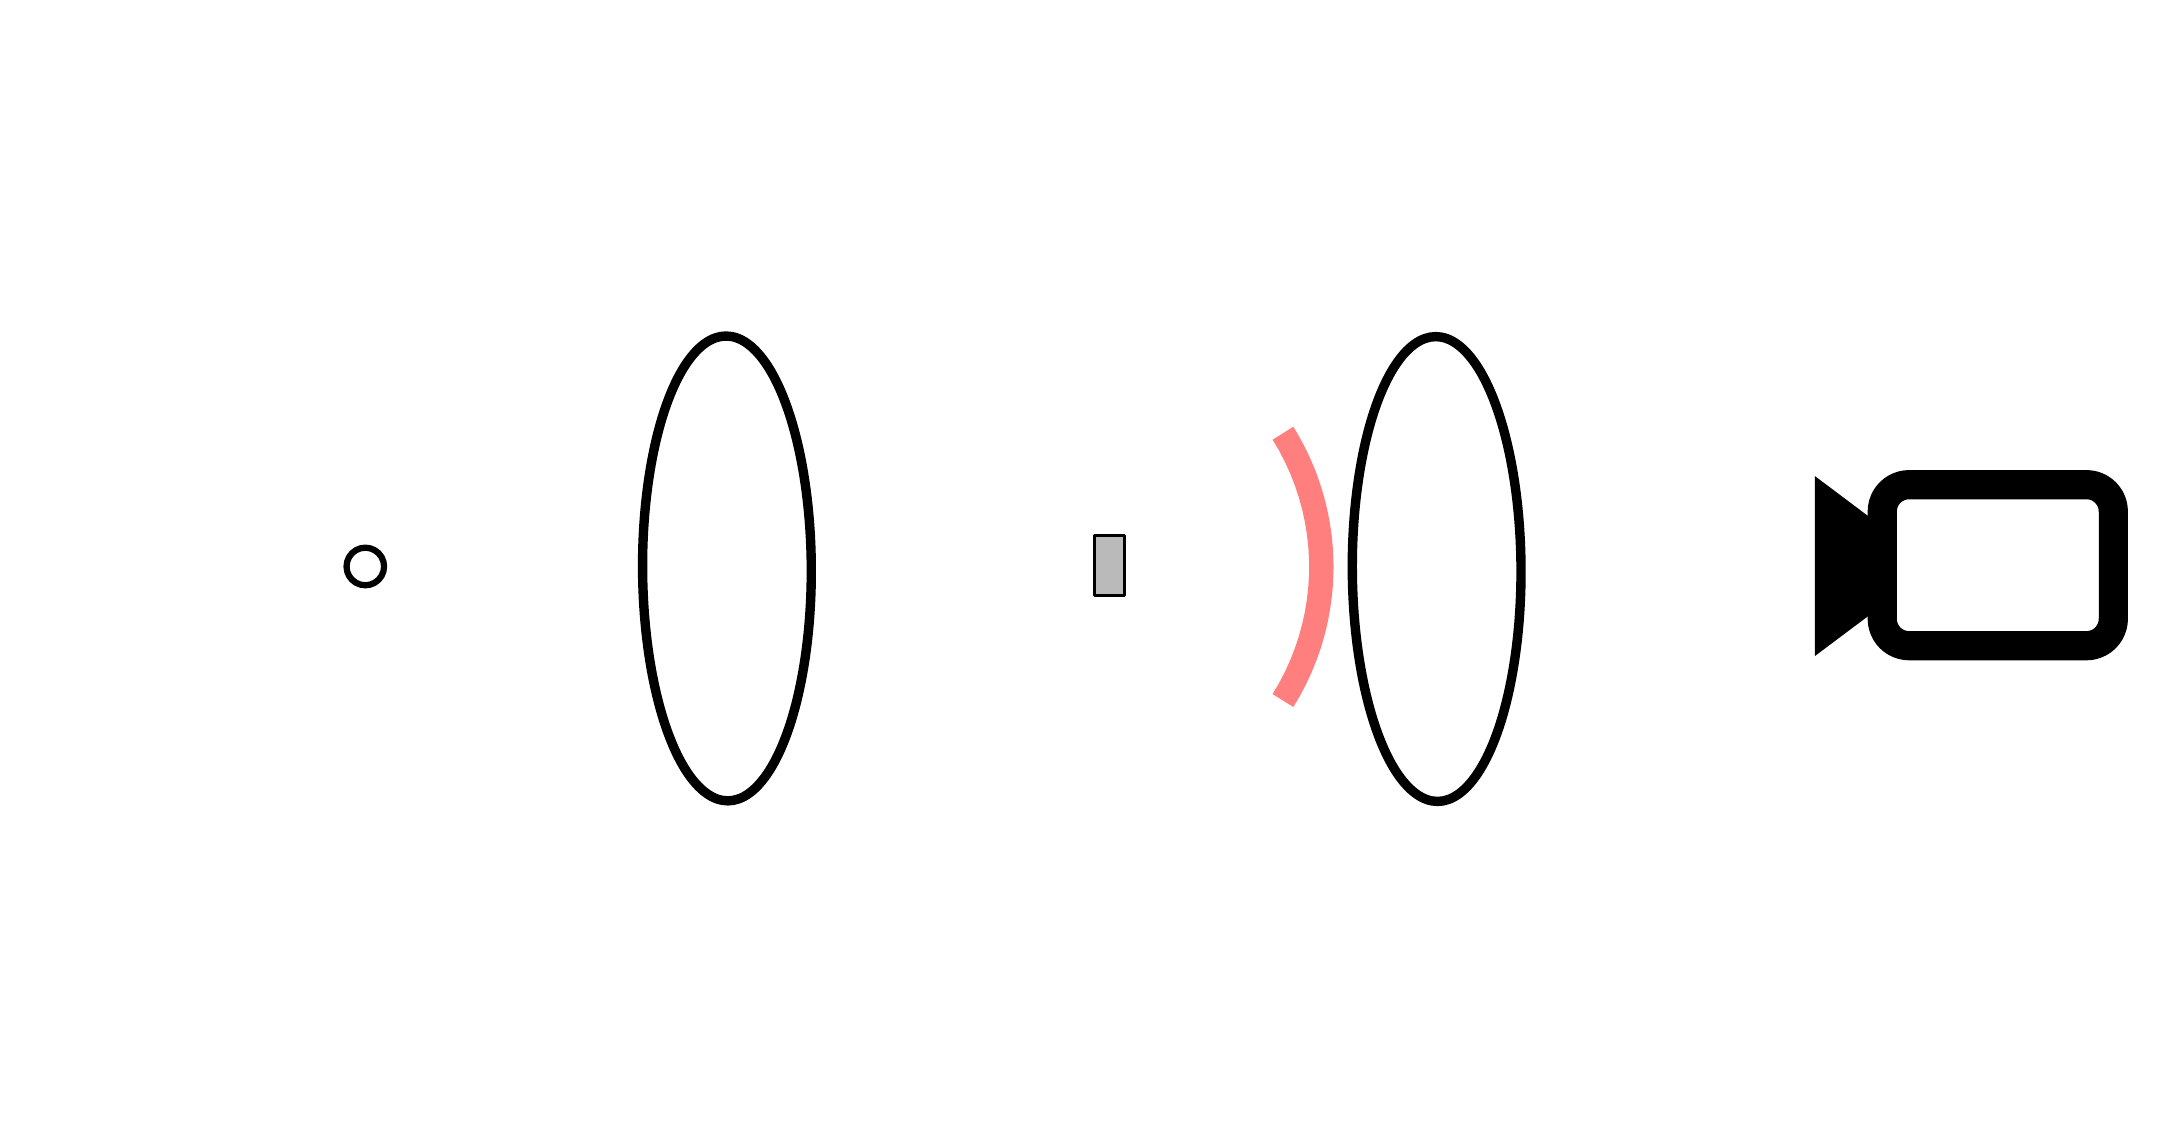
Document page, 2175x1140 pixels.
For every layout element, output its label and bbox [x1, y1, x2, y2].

text_box [1814, 476, 1875, 657]
text_box [642, 0, 1747, 1140]
text_box [1882, 484, 2114, 646]
